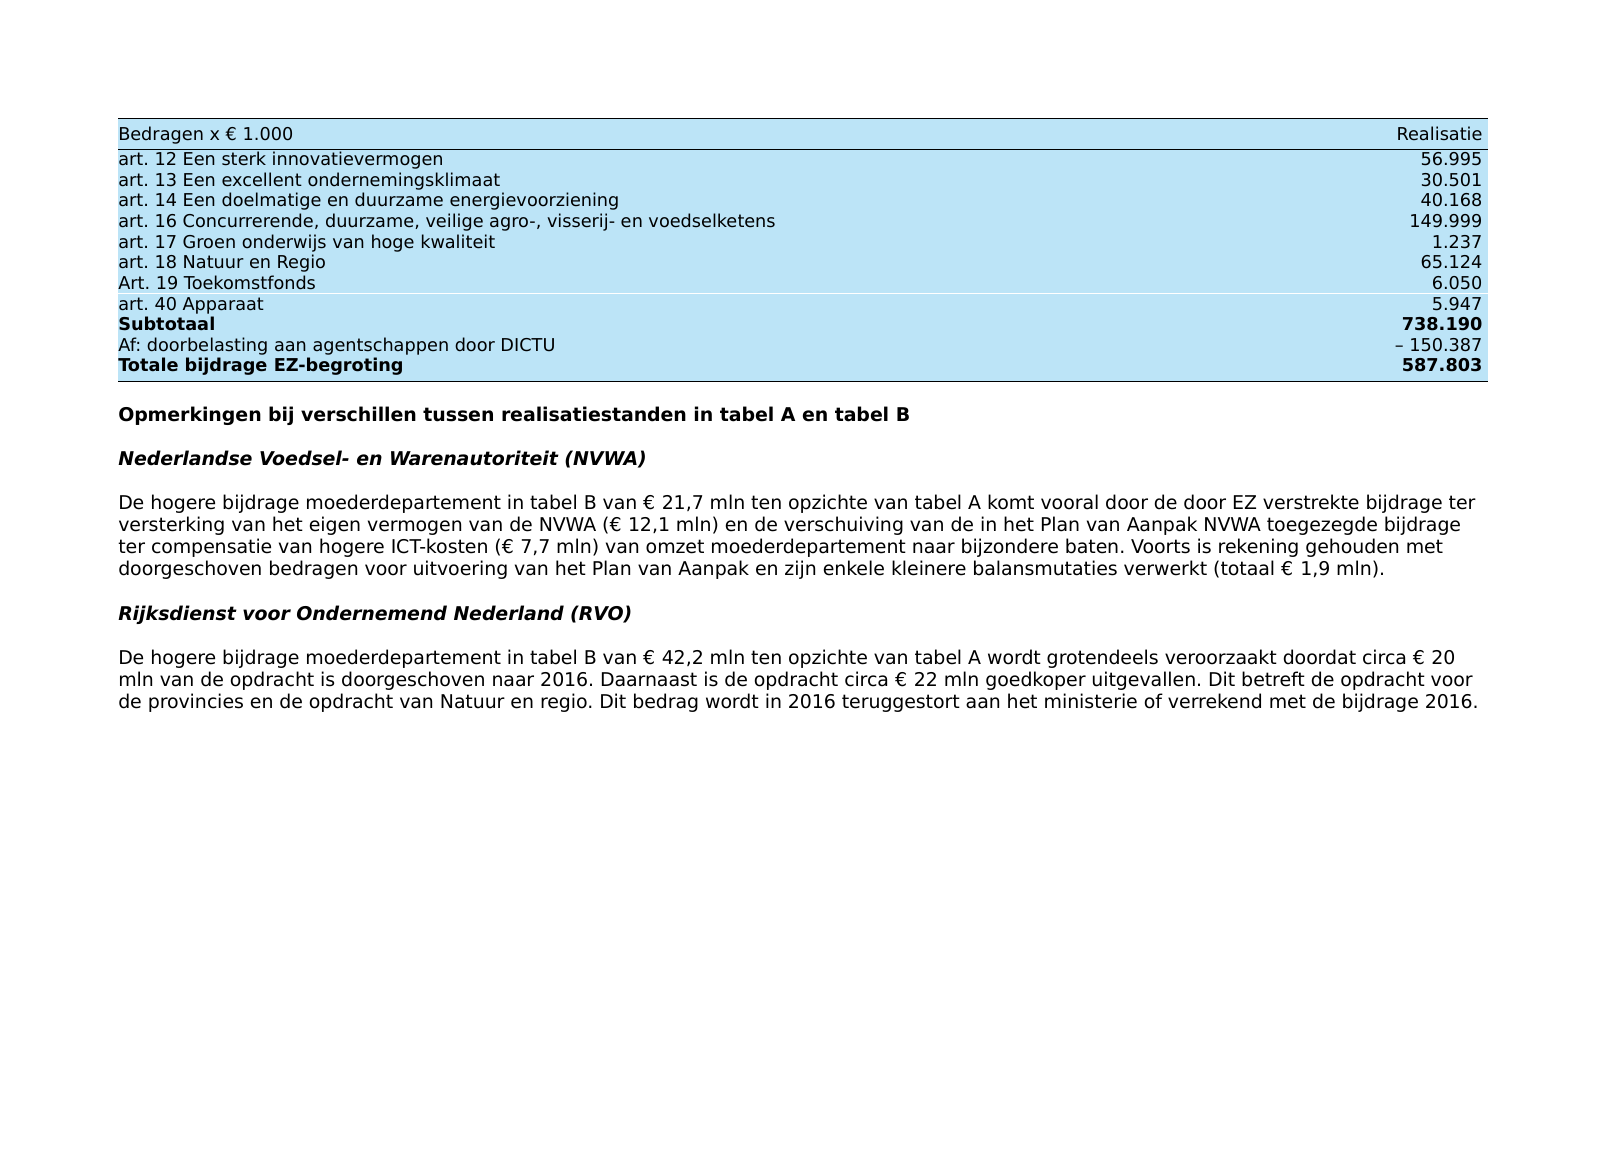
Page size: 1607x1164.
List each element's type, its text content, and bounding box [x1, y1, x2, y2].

table_cell Af: doorbelasting aan agentschappen door DICTU [118, 335, 1214, 355]
table_cell 587.803 [1214, 355, 1488, 381]
table_cell 30.501 [1214, 170, 1488, 190]
table_cell art. 17 Groen onderwijs van hoge kwaliteit [118, 232, 1214, 252]
table_cell art. 12 Een sterk innovatievermogen [118, 150, 1214, 170]
table_cell art. 14 Een doelmatige en duurzame energievoorziening [118, 190, 1214, 211]
table_cell 56.995 [1214, 150, 1488, 170]
subtitle Opmerkingen bij verschillen tussen realisatiestanden in tabel A en tabel B [118, 404, 1488, 426]
subtitle Rijksdienst voor Ondernemend Nederland (RVO) [118, 602, 1488, 624]
table_header Realisatie [1214, 119, 1488, 149]
table_cell Totale bijdrage EZ-begroting [118, 355, 1214, 381]
table_cell art. 13 Een excellent ondernemingsklimaat [118, 170, 1214, 190]
table_cell 5.947 [1214, 294, 1488, 314]
table_cell 65.124 [1214, 252, 1488, 273]
table_cell 738.190 [1214, 314, 1488, 335]
table_cell 6.050 [1214, 273, 1488, 293]
text De hogere bijdrage moederdepartement in tabel B van € 21,7 mln ten opzichte van tabel A komt vooral door de door EZ verstrekte bijdrage ter versterking van het eigen vermogen van de NVWA (€ 12,1 mln) en de verschuiving van de in het Plan van Aanpak NVWA toegezegde bijdrage ter compensatie van hogere ICT-kosten (€ 7,7 mln) van omzet moederdepartement naar bijzondere baten. Voorts is rekening gehouden met doorgeschoven bedragen voor uitvoering van het Plan van Aanpak en zijn enkele kleinere balansmutaties verwerkt (totaal € 1,9 mln). [118, 492, 1488, 580]
table_cell 40.168 [1214, 190, 1488, 211]
table_cell art. 16 Concurrerende, duurzame, veilige agro-, visserij- en voedselketens [118, 211, 1214, 232]
table_cell Subtotaal [118, 314, 1214, 335]
table_cell Art. 19 Toekomstfonds [118, 273, 1214, 293]
table_header Bedragen x € 1.000 [118, 119, 1214, 149]
table_cell art. 18 Natuur en Regio [118, 252, 1214, 273]
table_cell – 150.387 [1214, 335, 1488, 355]
subtitle Nederlandse Voedsel- en Warenautoriteit (NVWA) [118, 448, 1488, 470]
table_cell art. 40 Apparaat [118, 294, 1214, 314]
table_cell 149.999 [1214, 211, 1488, 232]
text De hogere bijdrage moederdepartement in tabel B van € 42,2 mln ten opzichte van tabel A wordt grotendeels veroorzaakt doordat circa € 20 mln van de opdracht is doorgeschoven naar 2016. Daarnaast is de opdracht circa € 22 mln goedkoper uitgevallen. Dit betreft de opdracht voor de provincies en de opdracht van Natuur en regio. Dit bedrag wordt in 2016 teruggestort aan het ministerie of verrekend met de bijdrage 2016. [118, 647, 1488, 712]
table_cell 1.237 [1214, 232, 1488, 252]
